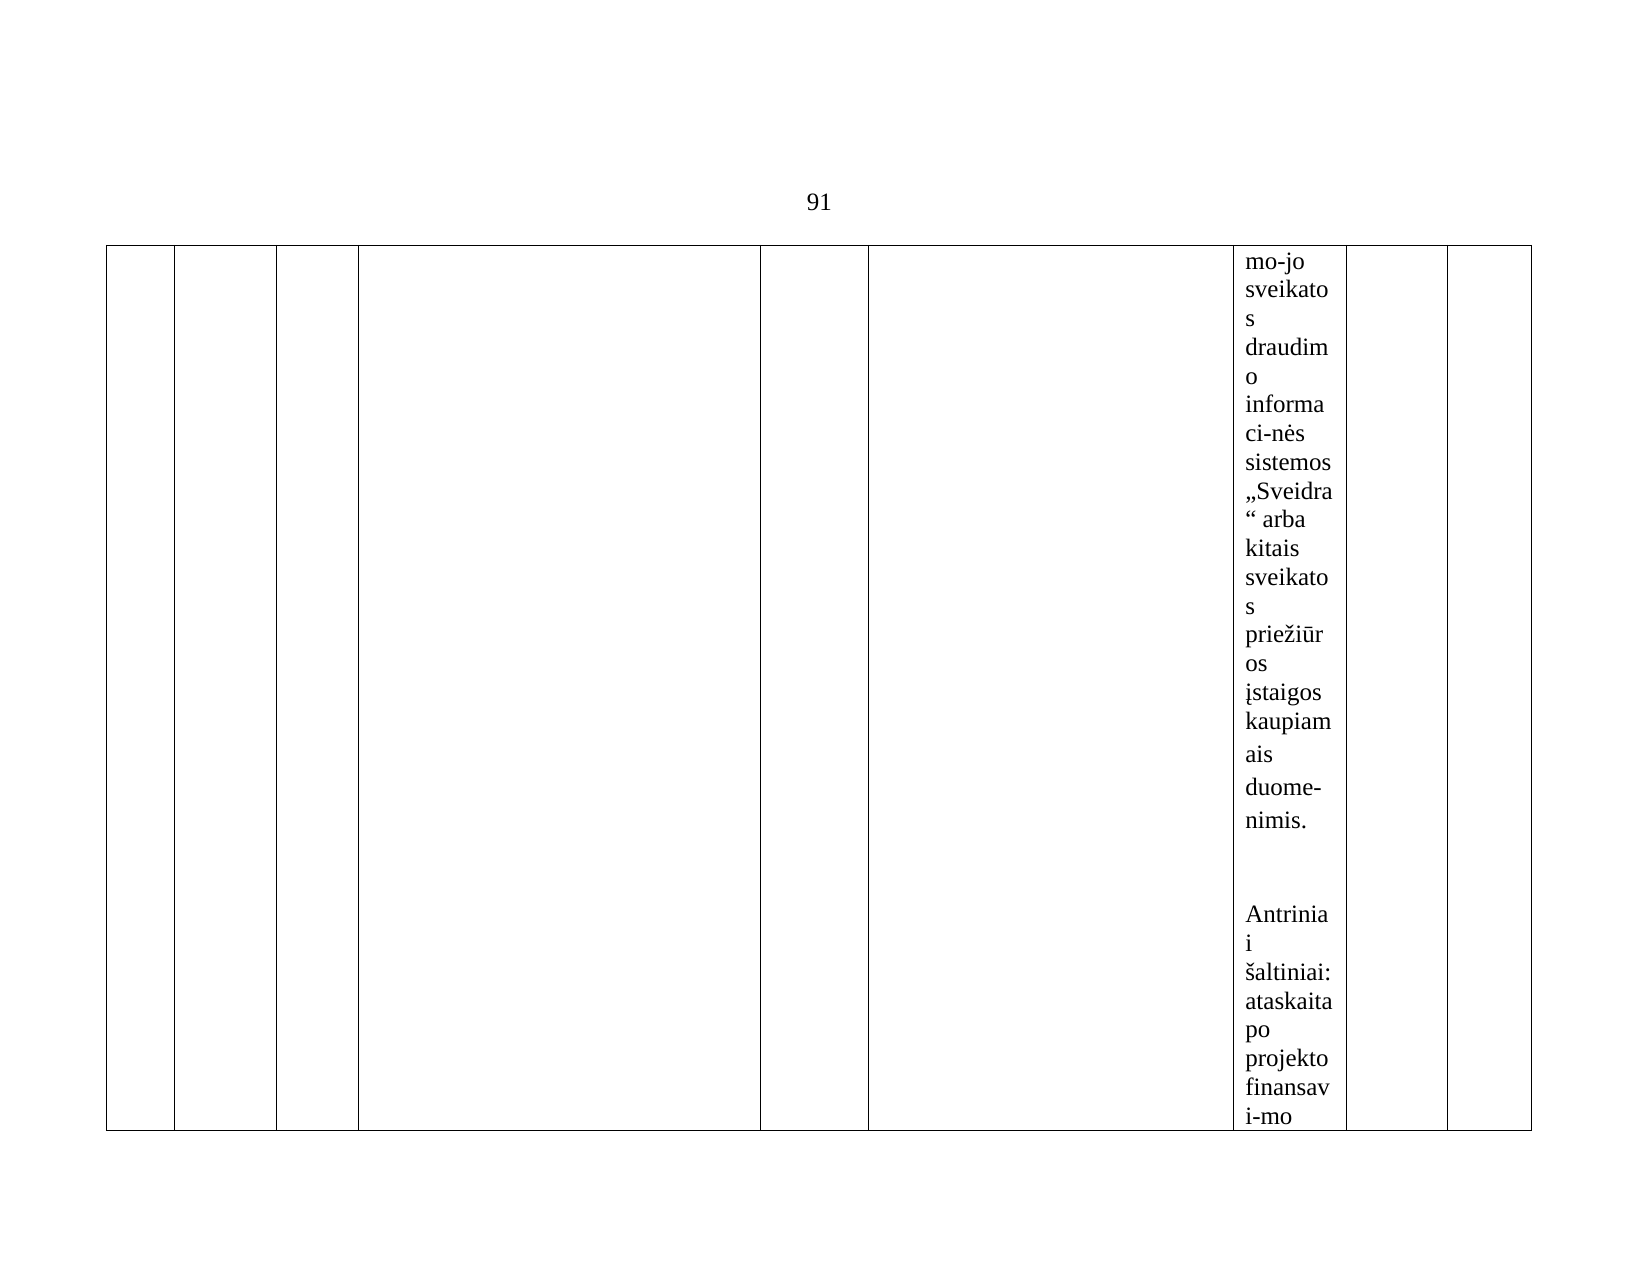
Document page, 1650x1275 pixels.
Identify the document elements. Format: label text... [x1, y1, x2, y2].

table_cell [761, 246, 868, 1129]
table_cell [107, 246, 174, 1129]
table_cell mo-jo sveikatos draudimo informaci-nės sistemos „Sveidra“ arba kitais sveikatos priežiūros įstaigos kaupiamais duome-nimis. Antriniai šaltiniai: ataskaita po projekto finansavi-mo [1234, 246, 1346, 1129]
table_cell [1347, 246, 1447, 1129]
table_cell [277, 246, 358, 1129]
table_cell [1448, 246, 1531, 1129]
table_cell [869, 246, 1233, 1129]
table_cell [359, 246, 760, 1129]
table_cell [175, 246, 276, 1129]
